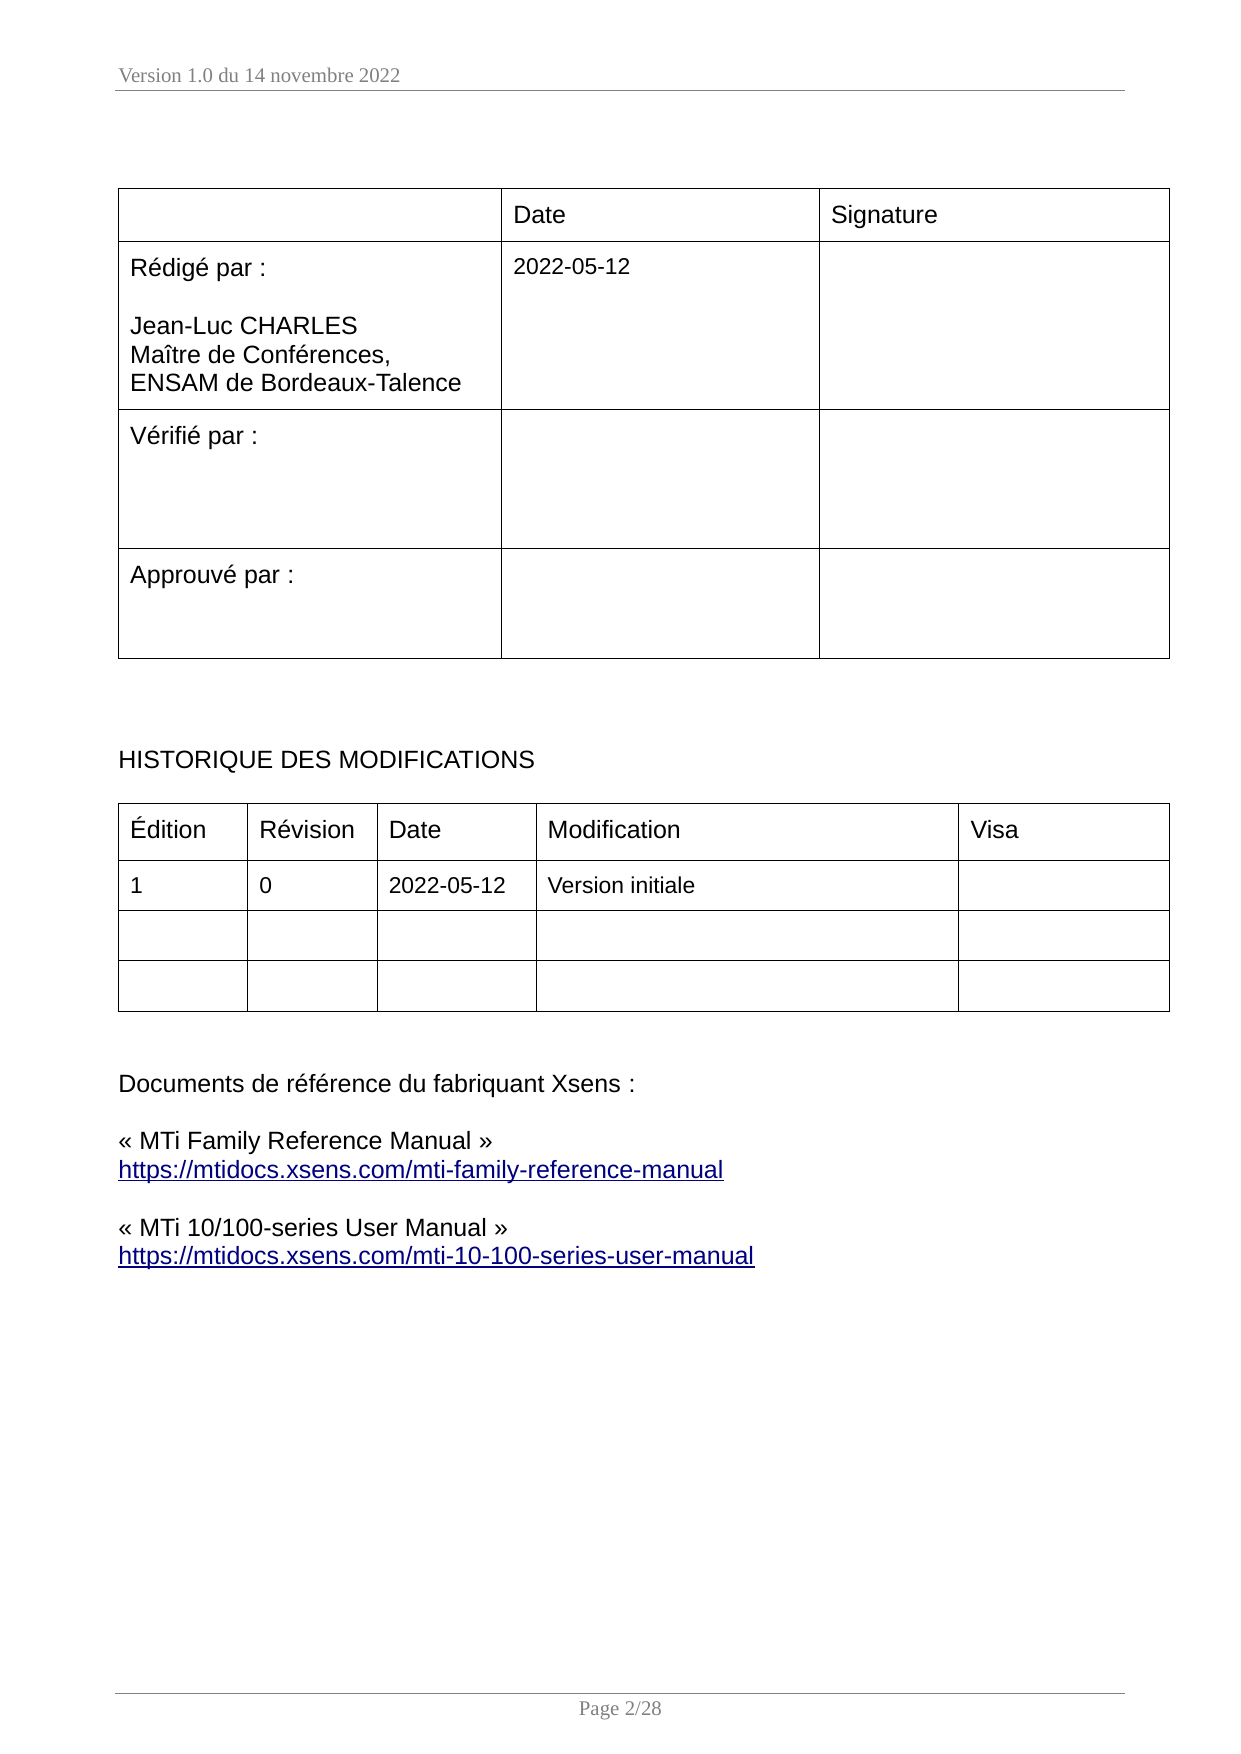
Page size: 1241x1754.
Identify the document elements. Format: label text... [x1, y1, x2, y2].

table_cell [820, 549, 1169, 658]
table_cell [537, 911, 958, 960]
text HISTORIQUE DES MODIFICATIONS [118, 745, 1122, 774]
text https://mtidocs.xsens.com/mti-family-reference-manual [118, 1155, 1122, 1184]
table_cell [537, 961, 958, 1011]
table_header Date [502, 189, 819, 241]
table_cell 2022-05-12 [502, 242, 819, 409]
text Documents de référence du fabriquant Xsens : [118, 1069, 1122, 1098]
table_cell Rédigé par : Jean-Luc CHARLES Maître de Conférences, ENSAM de Bordeaux-Talence [119, 242, 501, 409]
table_cell [248, 961, 377, 1011]
table_cell [119, 911, 247, 960]
table_header Modification [537, 804, 958, 859]
table_header Révision [248, 804, 377, 859]
table_header Édition [119, 804, 247, 859]
table_cell [959, 911, 1169, 960]
table_cell [959, 961, 1169, 1011]
text « MTi 10/100-series User Manual » [118, 1213, 1122, 1241]
table_header [119, 189, 501, 241]
table_cell [119, 961, 247, 1011]
table_header Signature [820, 189, 1169, 241]
table_cell 1 [119, 861, 247, 910]
table_cell Version initiale [537, 861, 958, 910]
table_cell [502, 410, 819, 548]
table_cell [378, 961, 536, 1011]
table_cell 2022-05-12 [378, 861, 536, 910]
table_cell [820, 242, 1169, 409]
table_cell [820, 410, 1169, 548]
table_cell [959, 861, 1169, 910]
text https://mtidocs.xsens.com/mti-10-100-series-user-manual [118, 1241, 1122, 1270]
text « MTi Family Reference Manual » [118, 1126, 1122, 1155]
table_cell Vérifié par : [119, 410, 501, 548]
table_header Date [378, 804, 536, 859]
table_cell 0 [248, 861, 377, 910]
table_cell [378, 911, 536, 960]
table_header Visa [959, 804, 1169, 859]
table_cell [502, 549, 819, 658]
table_cell [248, 911, 377, 960]
table_cell Approuvé par : [119, 549, 501, 658]
